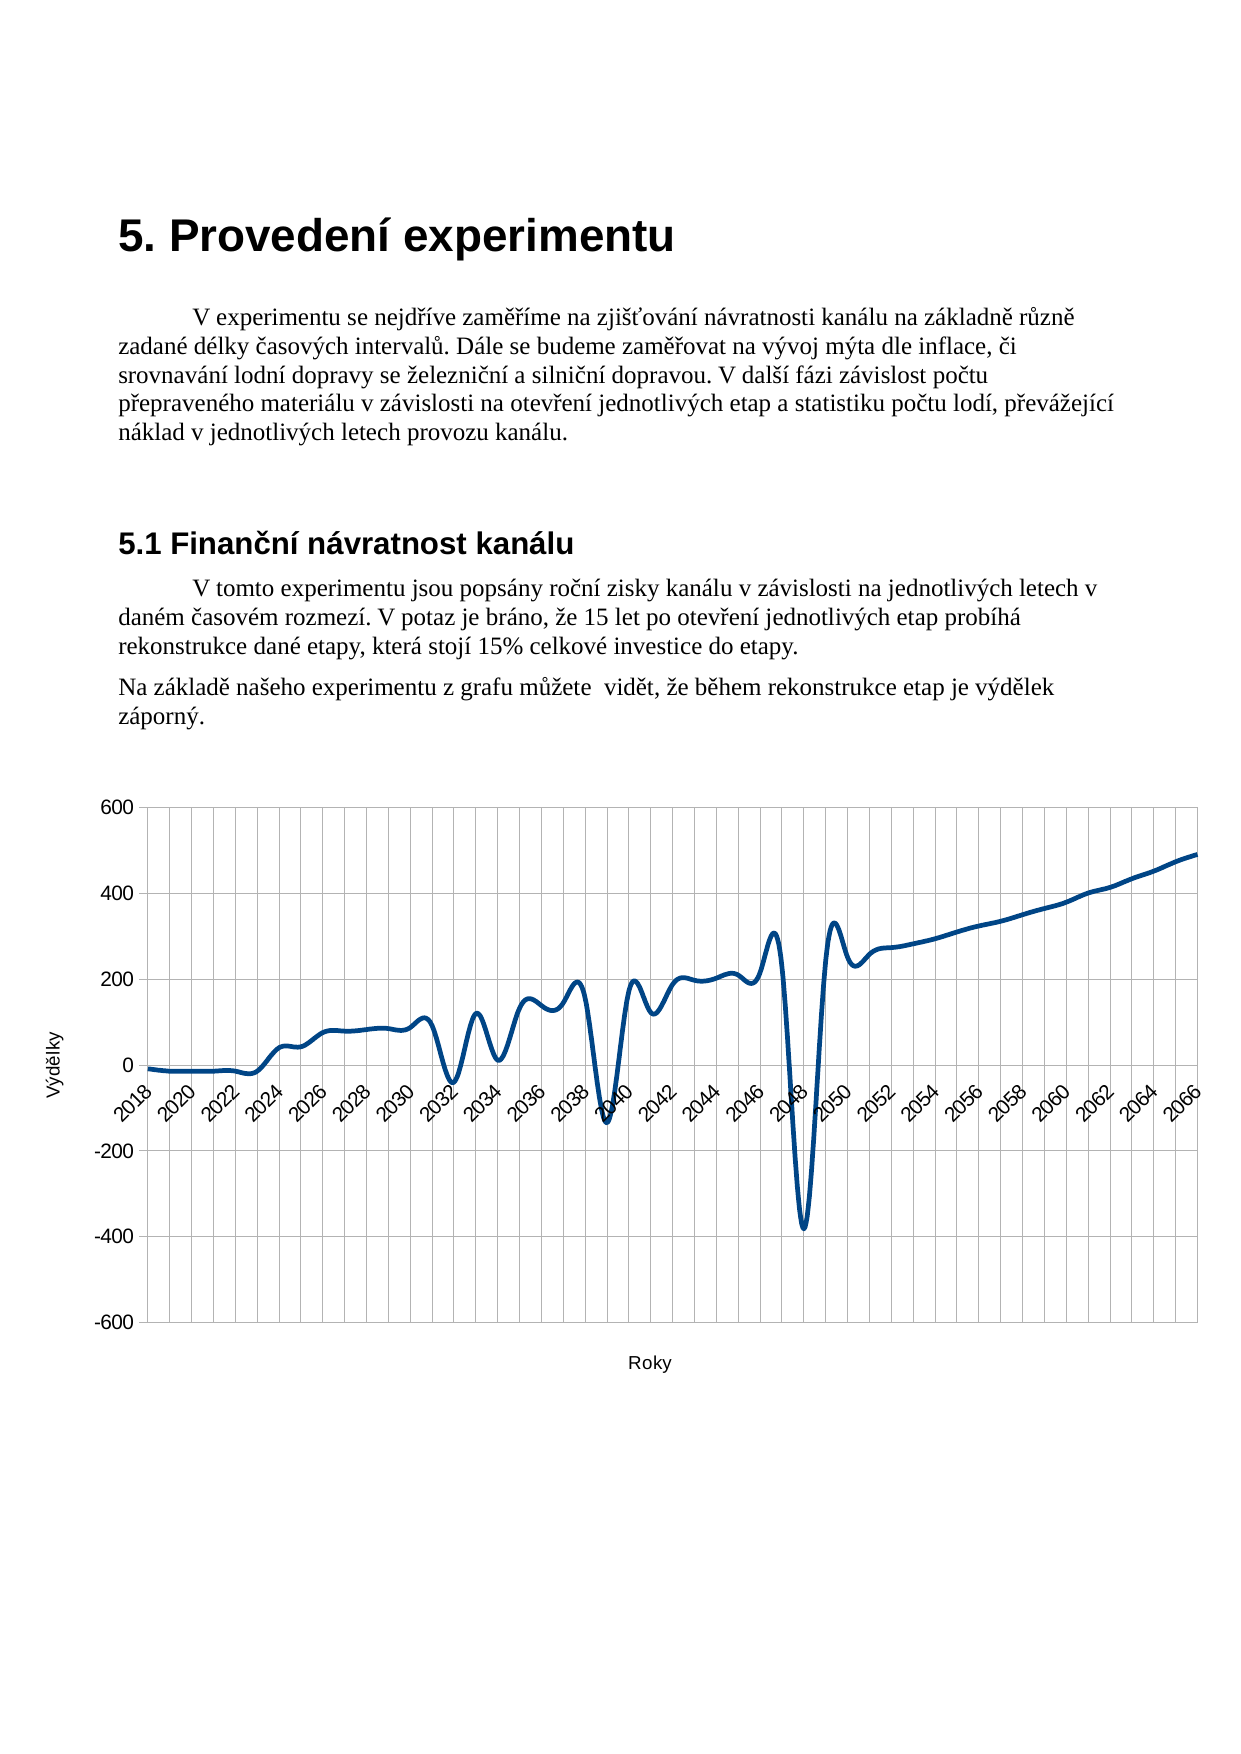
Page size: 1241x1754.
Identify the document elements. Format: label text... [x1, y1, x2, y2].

text V experimentu se nejdříve zaměříme na zjišťování návratnosti kanálu na základně různě zadané délky časových intervalů. Dále se budeme zaměřovat na vývoj mýta dle inflace, či srovnavání lodní dopravy se železniční a silniční dopravou. V další fázi závislost počtu přepraveného materiálu v závislosti na otevření jednotlivých etap a statistiku počtu lodí, převážející náklad v jednotlivých letech provozu kanálu. [118, 273, 1122, 446]
text V tomto experimentu jsou popsány roční zisky kanálu v závislosti na jednotlivých letech v daném časovém rozmezí. V potaz je bráno, že 15 let po otevření jednotlivých etap probíhá rekonstrukce dané etapy, která stojí 15% celkové investice do etapy. [118, 573, 1122, 659]
text Na základě našeho experimentu z grafu můžete vidět, že během rekonstrukce etap je výdělek záporný. [118, 672, 1122, 729]
subtitle 5.1 Finanční návratnost kanálu [118, 525, 1122, 561]
subtitle 5. Provedení experimentu [118, 208, 1122, 261]
